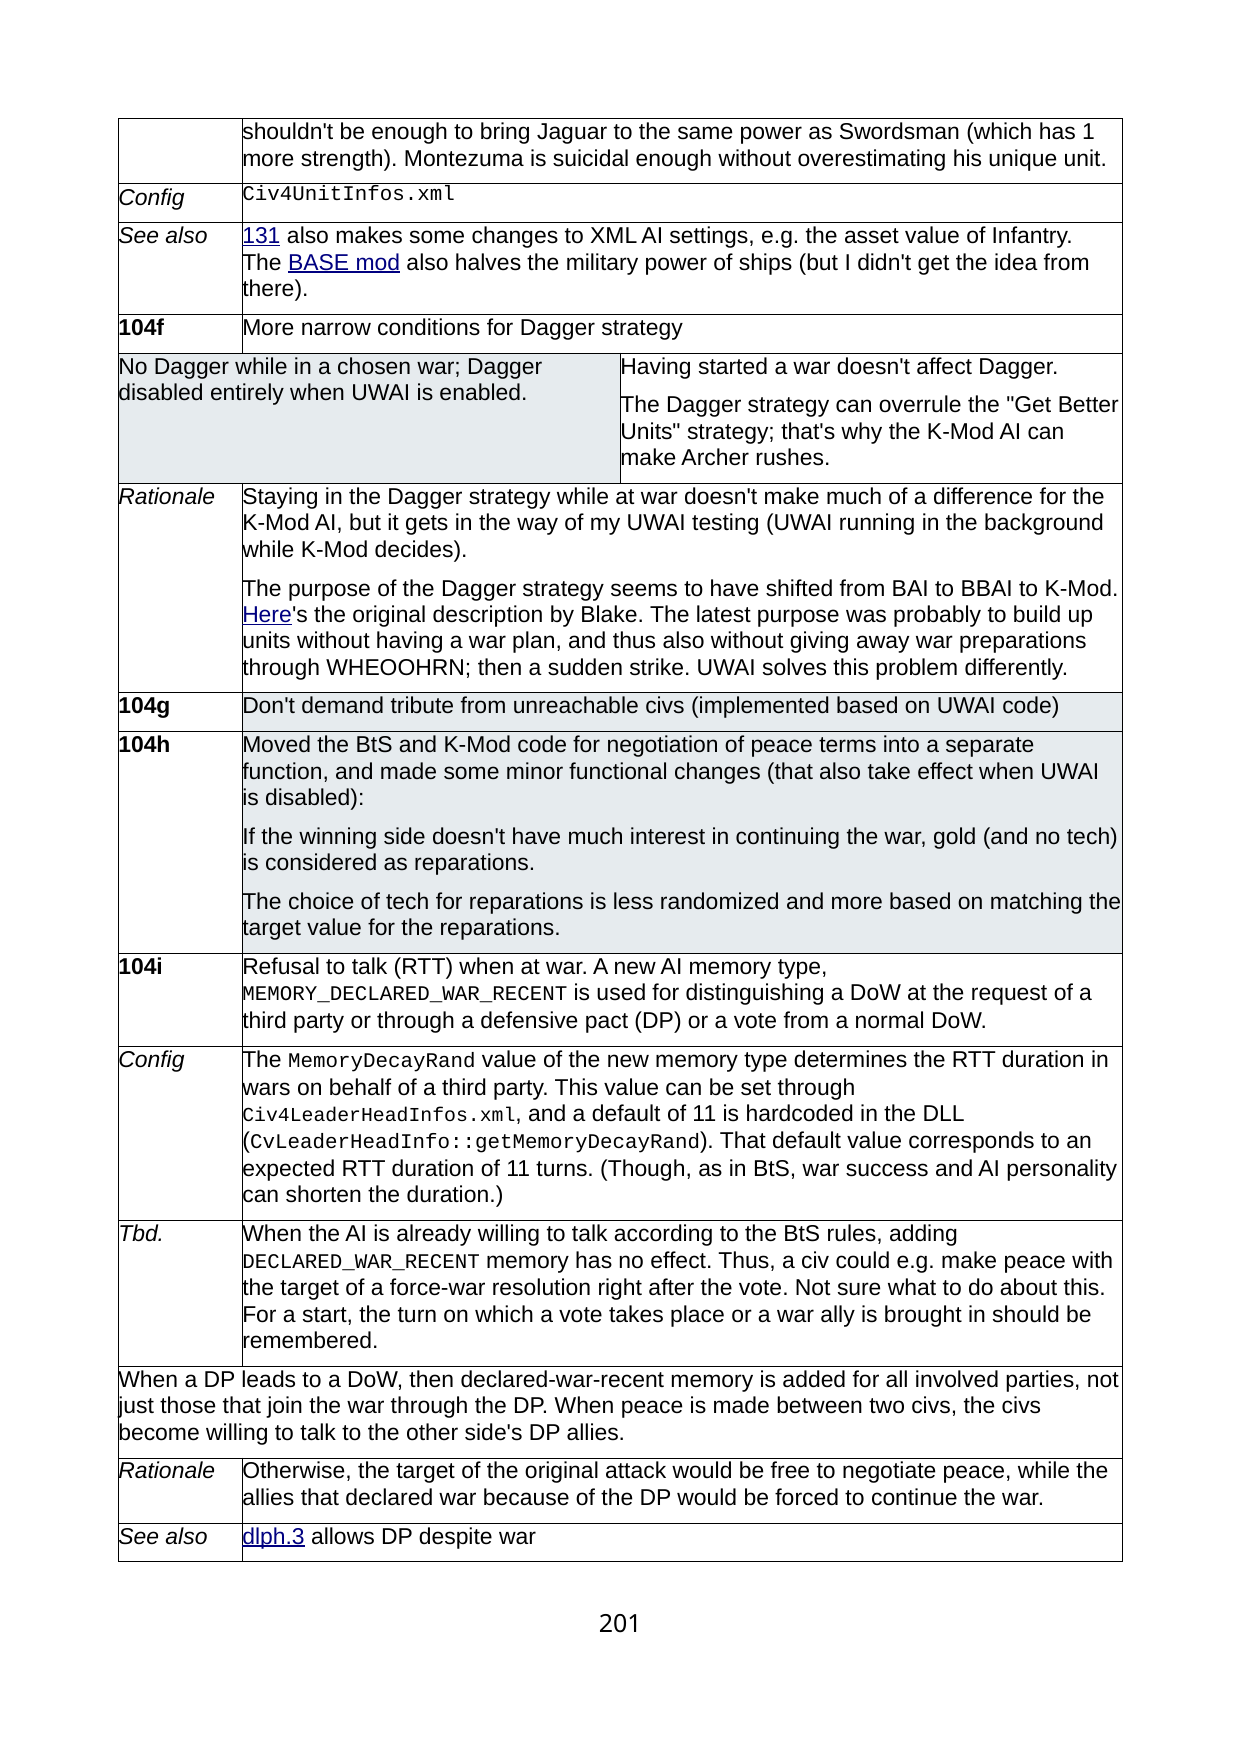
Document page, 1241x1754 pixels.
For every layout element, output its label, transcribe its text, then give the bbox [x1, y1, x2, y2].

table_cell Rationale [119, 1459, 242, 1523]
table_cell Having started a war doesn't affect Dagger. The Dagger strategy can overrule the "Get Better Units" strategy; that's why the K-Mod AI can make Archer rushes. [621, 354, 1122, 483]
table_cell Rationale [119, 484, 242, 692]
table_cell shouldn't be enough to bring Jaguar to the same power as Swordsman (which has 1 more strength). Montezuma is suicidal enough without overestimating his unique unit. [243, 119, 1122, 183]
table_cell When the AI is already willing to talk according to the BtS rules, adding DECLARED_WAR_RECENT memory has no effect. Thus, a civ could e.g. make peace with the target of a force-war resolution right after the vote. Not sure what to do about this. For a start, the turn on which a vote takes place or a war ally is brought in should be remembered. [243, 1221, 1122, 1366]
table_cell Config [119, 1047, 242, 1220]
table_cell 131 also makes some changes to XML AI settings, e.g. the asset value of Infantry. The BASE mod also halves the military power of ships (but I didn't get the idea from there). [243, 223, 1122, 314]
table_cell [119, 119, 242, 183]
table_cell 104g [119, 693, 242, 731]
table_cell Refusal to talk (RTT) when at war. A new AI memory type, MEMORY_DECLARED_WAR_RECENT is used for distinguishing a DoW at the request of a third party or through a defensive pact (DP) or a vote from a normal DoW. [243, 954, 1122, 1046]
table_cell More narrow conditions for Dagger strategy [243, 315, 1122, 353]
table_cell Civ4UnitInfos.xml [243, 184, 1122, 222]
table_cell No Dagger while in a chosen war; Dagger disabled entirely when UWAI is enabled. [119, 354, 620, 483]
table_cell The MemoryDecayRand value of the new memory type determines the RTT duration in wars on behalf of a third party. This value can be set through Civ4LeaderHeadInfos.xml, and a default of 11 is hardcoded in the DLL (CvLeaderHeadInfo::getMemoryDecayRand). That default value corresponds to an expected RTT duration of 11 turns. (Though, as in BtS, war success and AI personality can shorten the duration.) [243, 1047, 1122, 1220]
table_cell Don't demand tribute from unreachable civs (implemented based on UWAI code) [243, 693, 1122, 731]
table_cell See also [119, 223, 242, 314]
table_cell Moved the BtS and K-Mod code for negotiation of peace terms into a separate function, and made some minor functional changes (that also take effect when UWAI is disabled): If the winning side doesn't have much interest in continuing the war, gold (and no tech) is considered as reparations. The choice of tech for reparations is less randomized and more based on matching the target value for the reparations. [243, 732, 1122, 953]
table_cell Staying in the Dagger strategy while at war doesn't make much of a difference for the K-Mod AI, but it gets in the way of my UWAI testing (UWAI running in the background while K-Mod decides). The purpose of the Dagger strategy seems to have shifted from BAI to BBAI to K-Mod. Here's the original description by Blake. The latest purpose was probably to build up units without having a war plan, and thus also without giving away war preparations through WHEOOHRN; then a sudden strike. UWAI solves this problem differently. [243, 484, 1122, 692]
table_cell 104f [119, 315, 242, 353]
table_cell dlph.3 allows DP despite war [243, 1524, 1122, 1561]
table_cell Tbd. [119, 1221, 242, 1366]
table_cell 104i [119, 954, 242, 1046]
table_cell Config [119, 184, 242, 222]
table_cell See also [119, 1524, 242, 1561]
table_cell Otherwise, the target of the original attack would be free to negotiate peace, while the allies that declared war because of the DP would be forced to continue the war. [243, 1459, 1122, 1523]
table_cell 104h [119, 732, 242, 953]
table_cell When a DP leads to a DoW, then declared-war-recent memory is added for all involved parties, not just those that join the war through the DP. When peace is made between two civs, the civs become willing to talk to the other side's DP allies. [119, 1367, 1122, 1457]
